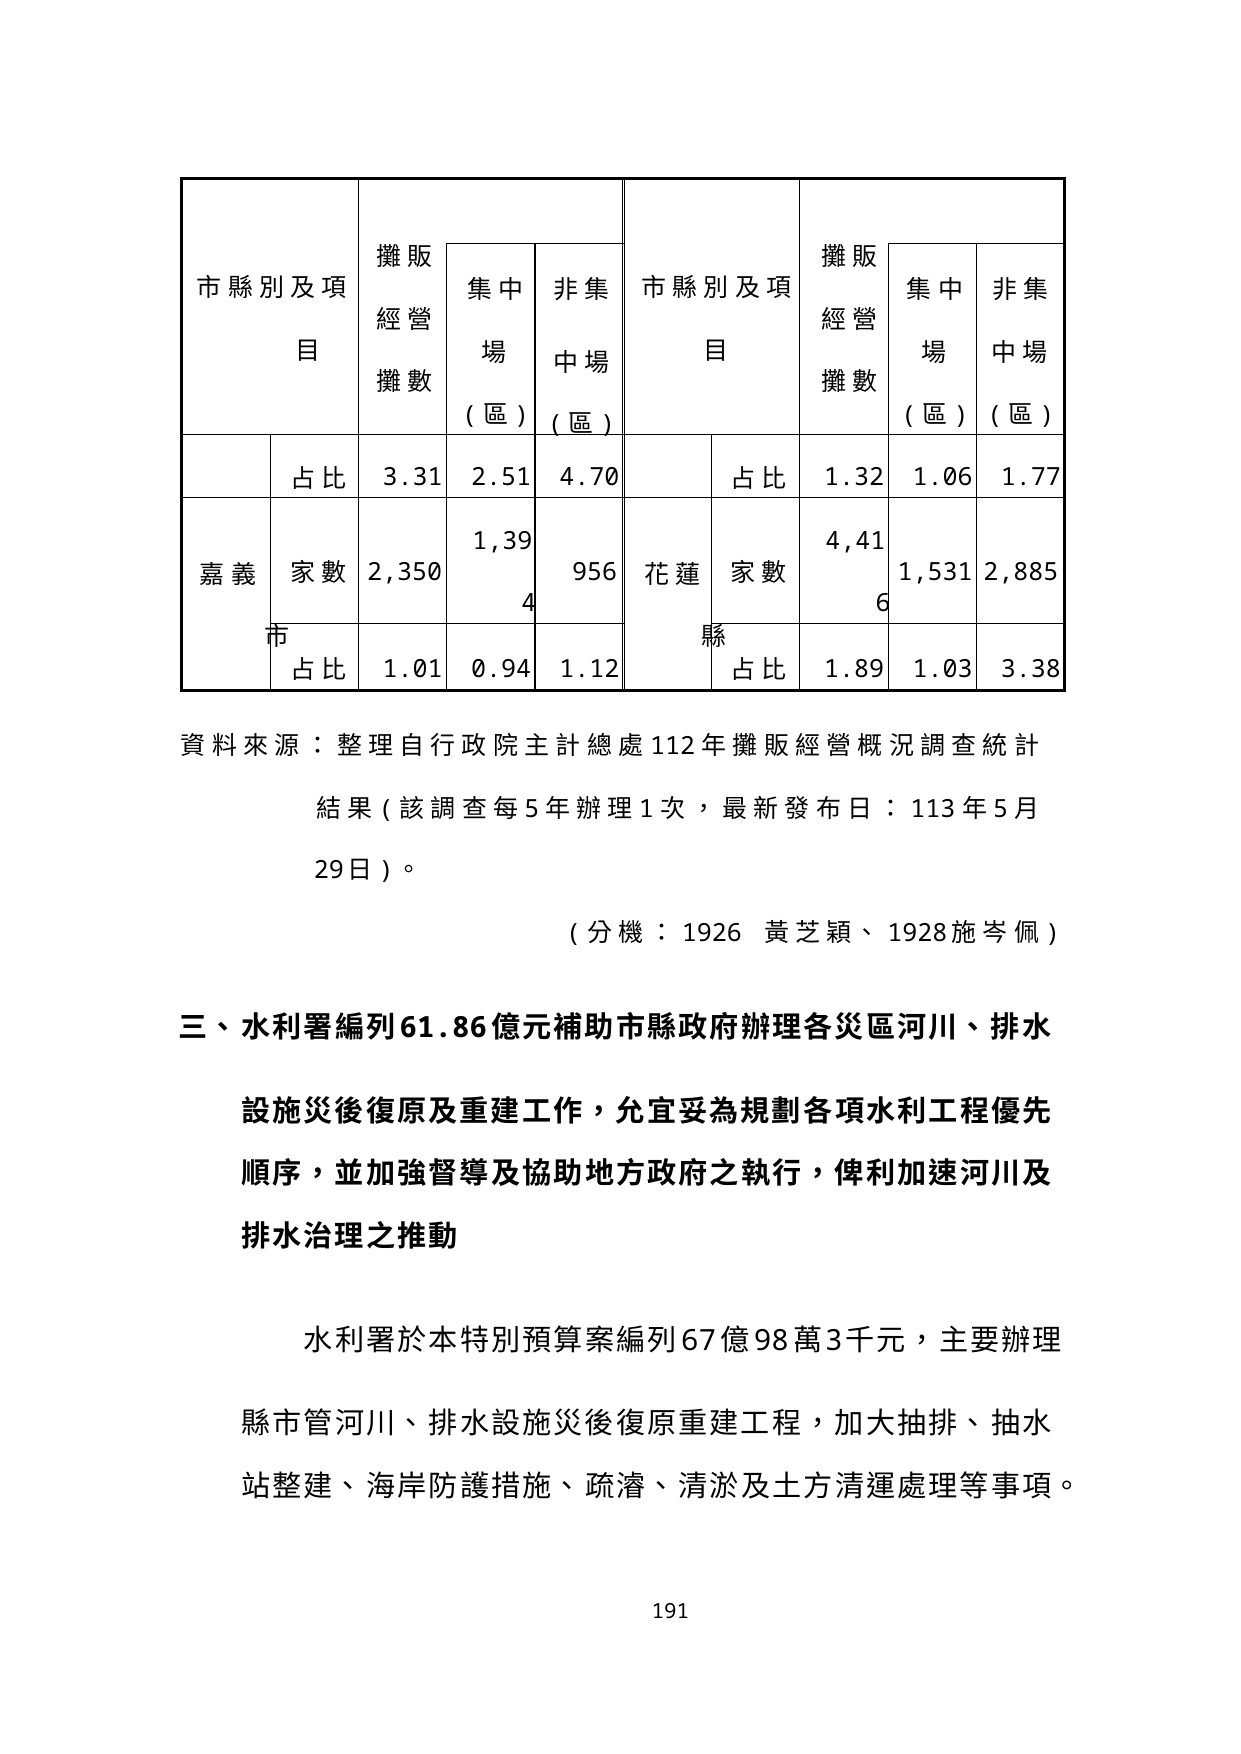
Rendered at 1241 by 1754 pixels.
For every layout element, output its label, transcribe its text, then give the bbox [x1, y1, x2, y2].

table_cell 956 [536, 498, 622, 623]
table_cell 1.32 [800, 435, 888, 497]
table_cell 3.38 [977, 624, 1063, 689]
table_cell 1,531 [889, 498, 976, 623]
table_cell 1.06 [889, 435, 976, 497]
table_cell 占比 [271, 624, 358, 689]
table_header 市縣別及項目 [625, 180, 799, 433]
table_cell 占比 [712, 435, 799, 497]
table_cell 臺東縣 [625, 435, 711, 497]
table_header [447, 180, 622, 243]
table_cell 2,350 [359, 498, 446, 623]
table_cell 1.01 [359, 624, 446, 689]
table_cell 家數 [712, 498, 799, 623]
table_cell 家數 [271, 498, 358, 623]
table_cell 集中場(區) [889, 244, 976, 433]
text 三、水利署編列61.86億元補助市縣政府辦理各災區河川、排水設施災後復原及重建工作，允宜妥為規劃各項水利工程優先順序，並加強督導及協助地方政府之執行，俾利加速河川及排水治理之推動 [177, 942, 1063, 1254]
table_cell 非集中場(區) [536, 244, 622, 433]
table_cell 3.31 [359, 435, 446, 497]
table_cell 非集中場(區) [977, 244, 1063, 433]
table_cell 2.51 [447, 435, 534, 497]
table_cell 4.70 [536, 435, 622, 497]
table_cell 1,394 [447, 498, 534, 623]
table_cell 占比 [712, 624, 799, 689]
table_cell 4,416 [800, 498, 888, 623]
table_cell 1.03 [889, 624, 976, 689]
table_cell 1.89 [800, 624, 888, 689]
table_cell 嘉義市 [183, 498, 270, 689]
table_cell 花蓮縣 [625, 498, 711, 689]
text 水利署於本特別預算案編列67億98萬3千元，主要辦理縣市管河川、排水設施災後復原重建工程，加大抽排、抽水站整建、海岸防護措施、疏濬、清淤及土方清運處理等事項。經查： [236, 1254, 1063, 1504]
table_header 市縣別及項目 [183, 180, 358, 433]
text (分機：1926 黃芝穎、1928施岑佩) [236, 879, 1063, 942]
table_header [888, 180, 1063, 243]
table_header 攤販經營攤數 [359, 180, 447, 433]
table_cell 雲林縣 [183, 435, 270, 497]
text 資料來源：整理自行政院主計總處112年攤販經營概況調查統計結果(該調查每5年辦理1次，最新發布日：113年5月29日)。 [177, 692, 1063, 879]
table_header 攤販經營攤數 [800, 180, 888, 433]
table_cell 集中場(區) [447, 244, 534, 433]
table_cell 占比 [271, 435, 358, 497]
table_cell 2,885 [977, 498, 1063, 623]
table_cell 1.12 [536, 624, 622, 689]
table_cell 0.94 [447, 624, 534, 689]
table_cell 1.77 [977, 435, 1063, 497]
